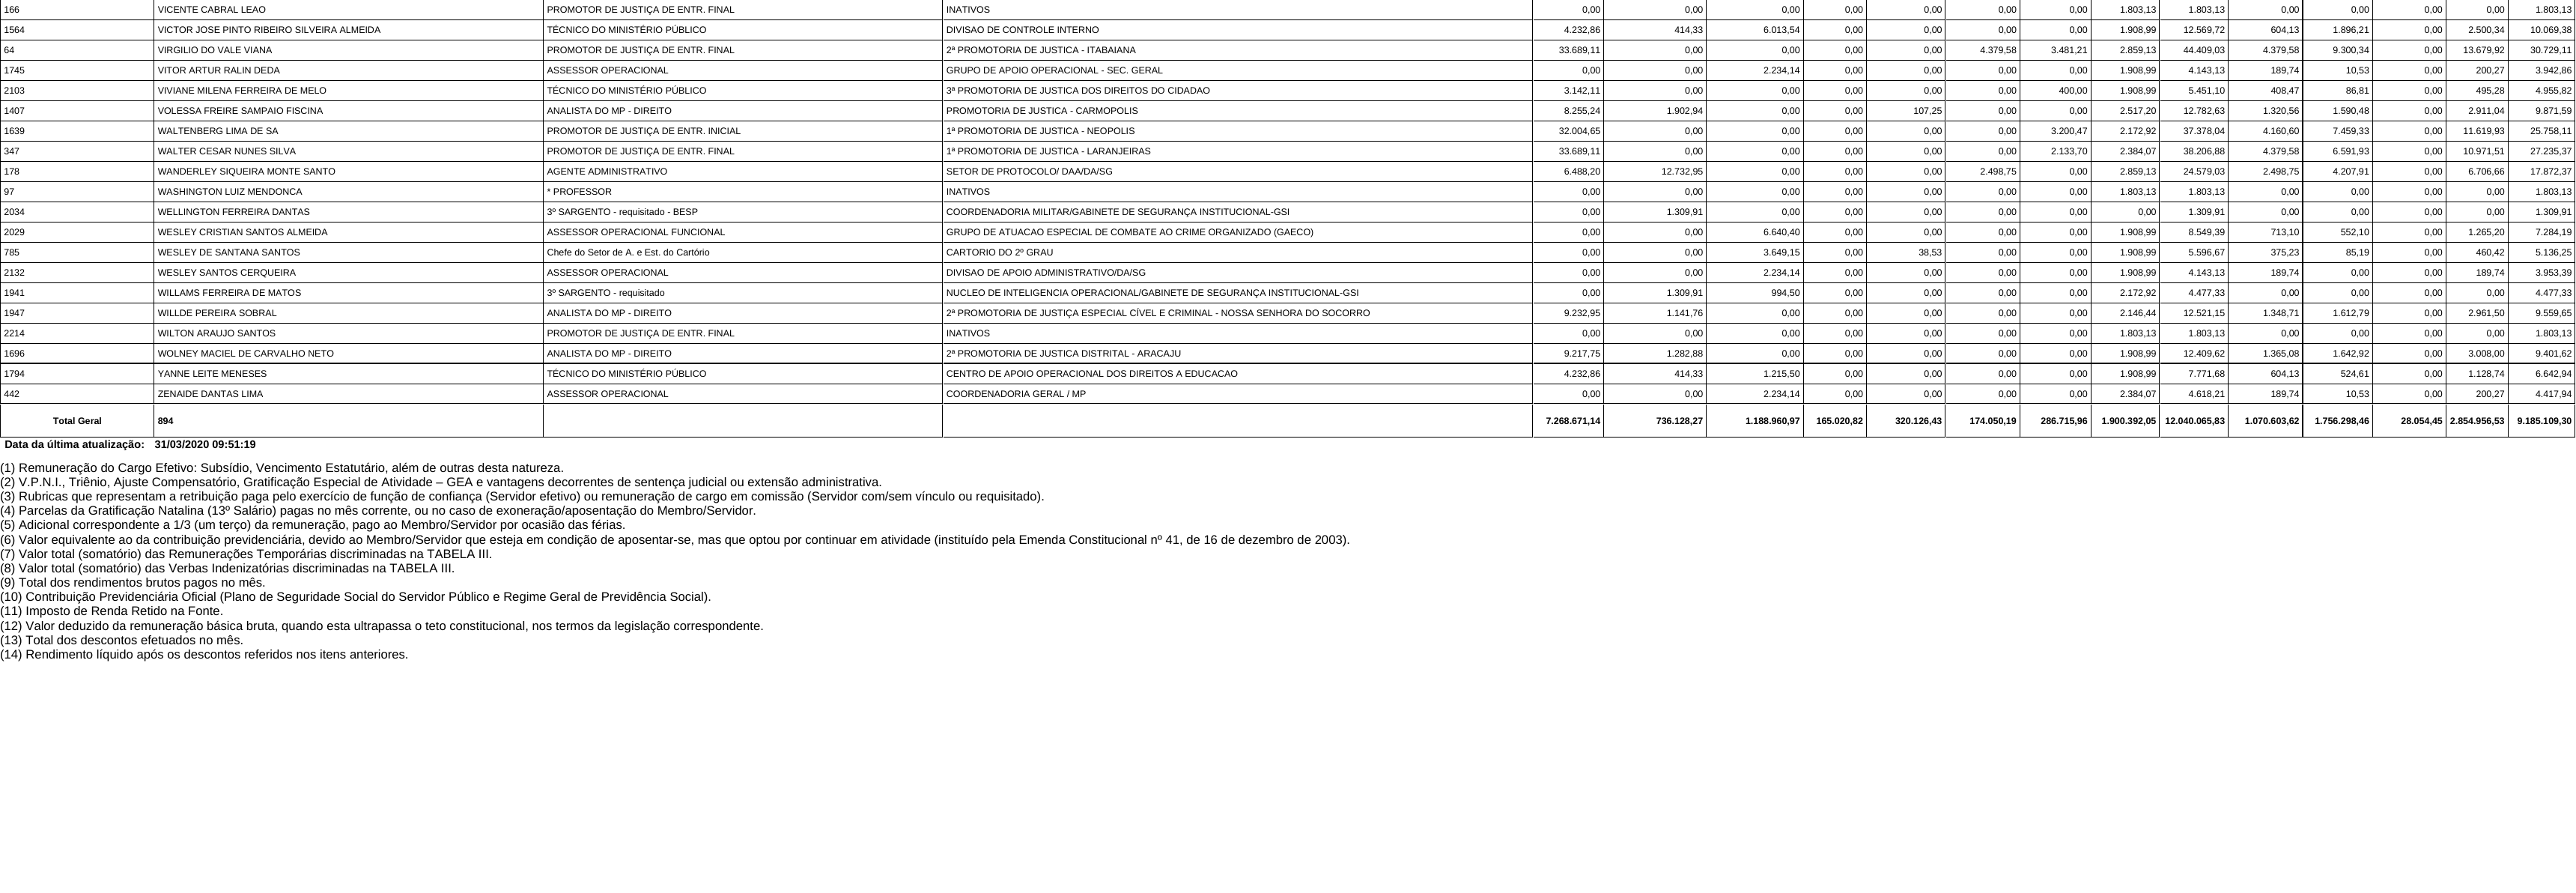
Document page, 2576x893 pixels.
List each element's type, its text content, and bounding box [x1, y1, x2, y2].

table_cell 0,00 [1604, 324, 1706, 343]
table_cell 1.908,99 [2092, 364, 2159, 384]
table_cell 1ª PROMOTORIA DE JUSTICA - LARANJEIRAS [944, 142, 1532, 161]
table_cell 0,00 [2092, 202, 2159, 222]
table_cell 0,00 [1804, 162, 1866, 181]
table_cell 165.020,82 [1804, 405, 1866, 437]
table_cell 2.234,14 [1707, 263, 1803, 282]
table_cell 604,13 [2229, 20, 2302, 40]
table_cell 33.689,11 [1534, 40, 1603, 60]
table_cell 1.215,50 [1707, 364, 1803, 384]
table_cell 1745 [1, 61, 154, 80]
table_cell 2.517,20 [2092, 101, 2159, 121]
table_cell 2132 [1, 263, 154, 282]
table_cell 0,00 [1946, 223, 2020, 242]
table_cell WILLDE PEREIRA SOBRAL [154, 303, 543, 323]
table_cell 0,00 [1534, 182, 1603, 202]
table_cell 0,00 [1867, 121, 1945, 141]
table_cell 347 [1, 142, 154, 161]
table_cell 0,00 [2229, 324, 2302, 343]
table_cell 1.141,76 [1604, 303, 1706, 323]
table_cell 0,00 [1804, 344, 1866, 363]
table_cell 0,00 [2229, 202, 2302, 222]
table_cell 178 [1, 162, 154, 181]
table_cell PROMOTORIA DE JUSTICA - CARMOPOLIS [944, 101, 1532, 121]
table_cell 6.013,54 [1707, 20, 1803, 40]
table_cell 2.911,04 [2446, 101, 2508, 121]
table_cell 0,00 [2373, 344, 2446, 363]
table_cell 1639 [1, 121, 154, 141]
table_cell 0,00 [1946, 324, 2020, 343]
table_cell 0,00 [1946, 364, 2020, 384]
table_cell 4.379,58 [1946, 40, 2020, 60]
table_cell 0,00 [2373, 182, 2446, 202]
table_cell 0,00 [1946, 384, 2020, 403]
table_cell 12.040.065,83 [2160, 405, 2228, 437]
table_cell 785 [1, 243, 154, 262]
table_cell 0,00 [1804, 20, 1866, 40]
table_cell 0,00 [1867, 364, 1945, 384]
table_cell 3ª PROMOTORIA DE JUSTICA DOS DIREITOS DO CIDADAO [944, 81, 1532, 100]
table_cell 0,00 [1867, 142, 1945, 161]
table_cell WANDERLEY SIQUEIRA MONTE SANTO [154, 162, 543, 181]
table_cell 12.409,62 [2160, 344, 2228, 363]
table_cell VIRGILIO DO VALE VIANA [154, 40, 543, 60]
table_cell 0,00 [1946, 243, 2020, 262]
table_cell 0,00 [1867, 162, 1945, 181]
table_cell 0,00 [2373, 223, 2446, 242]
table_cell 1.896,21 [2303, 20, 2372, 40]
table_cell YANNE LEITE MENESES [154, 364, 543, 384]
table_cell 4.143,13 [2160, 61, 2228, 80]
table_cell 0,00 [1707, 162, 1803, 181]
table_cell 5.451,10 [2160, 81, 2228, 100]
table_cell 0,00 [2373, 283, 2446, 303]
table_cell 9.401,62 [2509, 344, 2575, 363]
table_cell 0,00 [2446, 202, 2508, 222]
table_cell 0,00 [1534, 61, 1603, 80]
table_cell VICTOR JOSE PINTO RIBEIRO SILVEIRA ALMEIDA [154, 20, 543, 40]
table_cell 994,50 [1707, 283, 1803, 303]
table_cell 1.188.960,97 [1707, 405, 1803, 437]
table_header VICENTE CABRAL LEAO [154, 0, 543, 19]
table_cell 0,00 [2020, 223, 2091, 242]
table_cell 0,00 [1804, 243, 1866, 262]
table_cell 0,00 [2020, 202, 2091, 222]
table_header 0,00 [2020, 0, 2091, 19]
table_cell 3.008,00 [2446, 344, 2508, 363]
table_cell 0,00 [1534, 263, 1603, 282]
table_cell 0,00 [2303, 324, 2372, 343]
table_cell 9.185.109,30 [2509, 405, 2575, 437]
table_header INATIVOS [944, 0, 1532, 19]
table_header 0,00 [1867, 0, 1945, 19]
table_cell 0,00 [1804, 142, 1866, 161]
table_cell 0,00 [2303, 202, 2372, 222]
table_cell WASHINGTON LUIZ MENDONCA [154, 182, 543, 202]
table_cell 0,00 [1946, 142, 2020, 161]
table_cell 12.569,72 [2160, 20, 2228, 40]
table_cell 0,00 [2373, 202, 2446, 222]
table_cell 0,00 [2229, 283, 2302, 303]
table_header 1.803,13 [2160, 0, 2228, 19]
table_cell ASSESSOR OPERACIONAL [544, 263, 942, 282]
table_cell 0,00 [1534, 223, 1603, 242]
table_cell 31/03/2020 09:51:19 [154, 438, 2575, 460]
table_cell 1.803,13 [2509, 182, 2575, 202]
table_cell PROMOTOR DE JUSTIÇA DE ENTR. FINAL [544, 40, 942, 60]
table_cell 4.477,33 [2160, 283, 2228, 303]
table_cell 0,00 [1707, 324, 1803, 343]
table_cell 0,00 [1604, 40, 1706, 60]
table_cell 0,00 [1946, 20, 2020, 40]
table_cell 3º SARGENTO - requisitado [544, 283, 942, 303]
table_cell 1.908,99 [2092, 81, 2159, 100]
table_cell 4.379,58 [2229, 142, 2302, 161]
table_cell INATIVOS [944, 182, 1532, 202]
table_cell 0,00 [1604, 384, 1706, 403]
table_cell 1.908,99 [2092, 223, 2159, 242]
table_cell TÉCNICO DO MINISTÉRIO PÚBLICO [544, 364, 942, 384]
table_cell 0,00 [1804, 182, 1866, 202]
table_cell 0,00 [1604, 182, 1706, 202]
table_cell 0,00 [2303, 182, 2372, 202]
table_cell 0,00 [1804, 223, 1866, 242]
table_cell 0,00 [1867, 263, 1945, 282]
table_cell CENTRO DE APOIO OPERACIONAL DOS DIREITOS A EDUCACAO [944, 364, 1532, 384]
table_cell 0,00 [2373, 101, 2446, 121]
table_cell 37.378,04 [2160, 121, 2228, 141]
table_cell WESLEY SANTOS CERQUEIRA [154, 263, 543, 282]
table_cell 6.488,20 [1534, 162, 1603, 181]
table_cell 33.689,11 [1534, 142, 1603, 161]
table_cell 2103 [1, 81, 154, 100]
table_cell 0,00 [2020, 162, 2091, 181]
table_cell 0,00 [1867, 384, 1945, 403]
table_cell 0,00 [2020, 263, 2091, 282]
table_cell 2.384,07 [2092, 384, 2159, 403]
table_cell TÉCNICO DO MINISTÉRIO PÚBLICO [544, 81, 942, 100]
table_cell 4.143,13 [2160, 263, 2228, 282]
table_cell 6.642,94 [2509, 364, 2575, 384]
table_cell 894 [154, 405, 543, 437]
table_cell [544, 405, 942, 437]
table_cell 1.803,13 [2092, 324, 2159, 343]
table_cell 1564 [1, 20, 154, 40]
table_cell 0,00 [2020, 243, 2091, 262]
table_cell 0,00 [1804, 303, 1866, 323]
table_cell 1941 [1, 283, 154, 303]
table_cell 200,27 [2446, 61, 2508, 80]
table_cell 0,00 [1804, 364, 1866, 384]
table_cell VITOR ARTUR RALIN DEDA [154, 61, 543, 80]
table_cell 0,00 [1707, 182, 1803, 202]
table_header 166 [1, 0, 154, 19]
table_cell 414,33 [1604, 364, 1706, 384]
table_cell PROMOTOR DE JUSTIÇA DE ENTR. FINAL [544, 324, 942, 343]
table_cell 1.309,91 [2160, 202, 2228, 222]
table_cell 0,00 [2446, 283, 2508, 303]
table_cell 174.050,19 [1946, 405, 2020, 437]
table_cell GRUPO DE ATUACAO ESPECIAL DE COMBATE AO CRIME ORGANIZADO (GAECO) [944, 223, 1532, 242]
table_cell 9.300,34 [2303, 40, 2372, 60]
table_cell 189,74 [2229, 263, 2302, 282]
table_header 0,00 [1534, 0, 1603, 19]
table_cell 0,00 [2373, 121, 2446, 141]
table_cell 495,28 [2446, 81, 2508, 100]
table_cell 12.732,95 [1604, 162, 1706, 181]
table_cell 2.172,92 [2092, 283, 2159, 303]
table_cell 0,00 [2373, 162, 2446, 181]
table_cell 4.379,58 [2229, 40, 2302, 60]
table_cell VOLESSA FREIRE SAMPAIO FISCINA [154, 101, 543, 121]
table_cell 2029 [1, 223, 154, 242]
table_cell ANALISTA DO MP - DIREITO [544, 303, 942, 323]
table_cell TÉCNICO DO MINISTÉRIO PÚBLICO [544, 20, 942, 40]
table_cell 0,00 [1946, 182, 2020, 202]
table_cell 400,00 [2020, 81, 2091, 100]
table_cell Data da última atualização: [0, 438, 154, 460]
table_cell 0,00 [1707, 344, 1803, 363]
table_cell 0,00 [1804, 121, 1866, 141]
table_cell AGENTE ADMINISTRATIVO [544, 162, 942, 181]
table_cell 1.908,99 [2092, 20, 2159, 40]
table_cell 414,33 [1604, 20, 1706, 40]
table_cell 2.859,13 [2092, 162, 2159, 181]
table_cell 0,00 [1804, 61, 1866, 80]
table_cell 0,00 [1804, 40, 1866, 60]
table_cell 0,00 [1604, 263, 1706, 282]
table_header 0,00 [1604, 0, 1706, 19]
table_cell 11.619,93 [2446, 121, 2508, 141]
table_cell 4.207,91 [2303, 162, 2372, 181]
table_cell 1.908,99 [2092, 344, 2159, 363]
table_cell 5.136,25 [2509, 243, 2575, 262]
table_cell 0,00 [1534, 202, 1603, 222]
table_cell 30.729,11 [2509, 40, 2575, 60]
table_cell 4.477,33 [2509, 283, 2575, 303]
table_cell 320.126,43 [1867, 405, 1945, 437]
table_cell 4.232,86 [1534, 364, 1603, 384]
table_cell 9.232,95 [1534, 303, 1603, 323]
table_cell 0,00 [2020, 303, 2091, 323]
table_cell 0,00 [1867, 61, 1945, 80]
table_cell 0,00 [1804, 283, 1866, 303]
table_cell 8.255,24 [1534, 101, 1603, 121]
table_cell 0,00 [1707, 303, 1803, 323]
table_cell 1794 [1, 364, 154, 384]
table_cell 0,00 [1867, 202, 1945, 222]
table_cell ANALISTA DO MP - DIREITO [544, 101, 942, 121]
table_header 0,00 [1804, 0, 1866, 19]
table_cell * PROFESSOR [544, 182, 942, 202]
table_cell 0,00 [1946, 81, 2020, 100]
table_cell 0,00 [2373, 364, 2446, 384]
table_cell 0,00 [1946, 101, 2020, 121]
table_cell 713,10 [2229, 223, 2302, 242]
table_cell 442 [1, 384, 154, 403]
table_cell 9.871,59 [2509, 101, 2575, 121]
table_cell ZENAIDE DANTAS LIMA [154, 384, 543, 403]
table_cell 0,00 [1604, 243, 1706, 262]
table_cell 12.782,63 [2160, 101, 2228, 121]
table_cell NUCLEO DE INTELIGENCIA OPERACIONAL/GABINETE DE SEGURANÇA INSTITUCIONAL-GSI [944, 283, 1532, 303]
table_cell 107,25 [1867, 101, 1945, 121]
table_cell 0,00 [2020, 384, 2091, 403]
table_cell 1.128,74 [2446, 364, 2508, 384]
table_cell WALTER CESAR NUNES SILVA [154, 142, 543, 161]
table_cell 7.771,68 [2160, 364, 2228, 384]
table_cell 2.234,14 [1707, 61, 1803, 80]
table_cell 4.417,94 [2509, 384, 2575, 403]
table_cell 1947 [1, 303, 154, 323]
table_cell 32.004,65 [1534, 121, 1603, 141]
table_cell 0,00 [2303, 263, 2372, 282]
table_cell 0,00 [1867, 324, 1945, 343]
table_header 0,00 [2446, 0, 2508, 19]
table_cell 1407 [1, 101, 154, 121]
table_cell 189,74 [2446, 263, 2508, 282]
table_cell 0,00 [2373, 243, 2446, 262]
table_cell 2214 [1, 324, 154, 343]
table_cell 1.902,94 [1604, 101, 1706, 121]
table_cell 12.521,15 [2160, 303, 2228, 323]
table_cell 0,00 [1867, 283, 1945, 303]
table_cell 408,47 [2229, 81, 2302, 100]
table_cell 3º SARGENTO - requisitado - BESP [544, 202, 942, 222]
table_cell 1696 [1, 344, 154, 363]
table_cell 0,00 [1604, 121, 1706, 141]
table_cell 1.348,71 [2229, 303, 2302, 323]
table_cell 1.803,13 [2509, 324, 2575, 343]
table_cell VIVIANE MILENA FERREIRA DE MELO [154, 81, 543, 100]
table_cell 1.803,13 [2160, 324, 2228, 343]
table_cell 0,00 [1604, 81, 1706, 100]
table_cell 0,00 [2373, 384, 2446, 403]
table_cell 3.142,11 [1534, 81, 1603, 100]
table_cell 552,10 [2303, 223, 2372, 242]
table_cell 0,00 [2020, 283, 2091, 303]
table_cell 0,00 [1804, 324, 1866, 343]
table_cell GRUPO DE APOIO OPERACIONAL - SEC. GERAL [944, 61, 1532, 80]
table_cell 7.284,19 [2509, 223, 2575, 242]
table_cell 0,00 [2020, 364, 2091, 384]
table_cell 2.146,44 [2092, 303, 2159, 323]
table_cell 189,74 [2229, 61, 2302, 80]
table_cell 6.591,93 [2303, 142, 2372, 161]
table_cell 0,00 [1867, 81, 1945, 100]
table_cell 9.559,65 [2509, 303, 2575, 323]
table_cell (1) Remuneração do Cargo Efetivo: Subsídio, Vencimento Estatutário, além de outras desta natureza. (2) V.P.N.I., Triênio, Ajuste Compensatório, Gratificação Especial de Atividade – GEA e vantagens decorrentes de sentença judicial ou extensão administrativa. (3) Rubricas que representam a retribuição paga pelo exercício de função de confiança (Servidor efetivo) ou remuneração de cargo em comissão (Servidor com/sem vínculo ou requisitado). (4) Parcelas da Gratificação Natalina (13º Salário) pagas no mês corrente, ou no caso de exoneração/aposentação do Membro/Servidor. (5) Adicional correspondente a 1/3 (um terço) da remuneração, pago ao Membro/Servidor por ocasião das férias. (6) Valor equivalente ao da contribuição previdenciária, devido ao Membro/Servidor que esteja em condição de aposentar-se, mas que optou por continuar em atividade (instituído pela Emenda Constitucional nº 41, de 16 de dezembro de 2003). (7) Valor total (somatório) das Remunerações Temporárias discriminadas na TABELA III. (8) Valor total (somatório) das Verbas Indenizatórias discriminadas na TABELA III. (9) Total dos rendimentos brutos pagos no mês. (10) Contribuição Previdenciária Oficial (Plano de Seguridade Social do Servidor Público e Regime Geral de Previdência Social). (11) Imposto de Renda Retido na Fonte. (12) Valor deduzido da remuneração básica bruta, quando esta ultrapassa o teto constitucional, nos termos da legislação correspondente. (13) Total dos descontos efetuados no mês. (14) Rendimento líquido após os descontos referidos nos itens anteriores. [0, 461, 2575, 670]
table_cell 2.961,50 [2446, 303, 2508, 323]
table_cell PROMOTOR DE JUSTIÇA DE ENTR. FINAL [544, 142, 942, 161]
table_cell 524,61 [2303, 364, 2372, 384]
table_cell 0,00 [2446, 182, 2508, 202]
table_cell 0,00 [1804, 263, 1866, 282]
table_cell 9.217,75 [1534, 344, 1603, 363]
table_cell DIVISAO DE CONTROLE INTERNO [944, 20, 1532, 40]
table_cell 0,00 [1707, 81, 1803, 100]
table_cell DIVISAO DE APOIO ADMINISTRATIVO/DA/SG [944, 263, 1532, 282]
table_cell 1ª PROMOTORIA DE JUSTICA - NEOPOLIS [944, 121, 1532, 141]
table_cell 1.900.392,05 [2092, 405, 2159, 437]
table_cell ANALISTA DO MP - DIREITO [544, 344, 942, 363]
table_cell COORDENADORIA MILITAR/GABINETE DE SEGURANÇA INSTITUCIONAL-GSI [944, 202, 1532, 222]
table_cell 0,00 [1707, 142, 1803, 161]
table_cell 736.128,27 [1604, 405, 1706, 437]
table_cell 0,00 [1804, 384, 1866, 403]
table_cell 6.640,40 [1707, 223, 1803, 242]
table_cell 8.549,39 [2160, 223, 2228, 242]
table_cell 3.649,15 [1707, 243, 1803, 262]
table_cell 2.498,75 [1946, 162, 2020, 181]
table_cell PROMOTOR DE JUSTIÇA DE ENTR. INICIAL [544, 121, 942, 141]
table_cell 0,00 [2373, 40, 2446, 60]
table_cell 0,00 [1867, 303, 1945, 323]
table_cell 6.706,66 [2446, 162, 2508, 181]
table_cell 2.854.956,53 [2446, 405, 2508, 437]
table_cell 0,00 [1604, 61, 1706, 80]
table_header 0,00 [2229, 0, 2302, 19]
table_cell 0,00 [1946, 263, 2020, 282]
table_header 0,00 [2303, 0, 2372, 19]
table_cell 604,13 [2229, 364, 2302, 384]
table_cell 1.282,88 [1604, 344, 1706, 363]
table_cell WOLNEY MACIEL DE CARVALHO NETO [154, 344, 543, 363]
table_cell 0,00 [1604, 142, 1706, 161]
table_cell 3.953,39 [2509, 263, 2575, 282]
table_cell 0,00 [2020, 182, 2091, 202]
table_cell 0,00 [1534, 324, 1603, 343]
table_cell 0,00 [1946, 61, 2020, 80]
table_cell 0,00 [1707, 121, 1803, 141]
table_cell 0,00 [2373, 61, 2446, 80]
table_cell 1.309,91 [1604, 202, 1706, 222]
table_cell 1.612,79 [2303, 303, 2372, 323]
table_cell 25.758,11 [2509, 121, 2575, 141]
table_cell 0,00 [1804, 81, 1866, 100]
table_cell 2.859,13 [2092, 40, 2159, 60]
table_cell CARTORIO DO 2º GRAU [944, 243, 1532, 262]
table_cell 10.971,51 [2446, 142, 2508, 161]
table_cell Total Geral [1, 405, 154, 437]
table_cell 10,53 [2303, 61, 2372, 80]
table_header 0,00 [1707, 0, 1803, 19]
table_cell 4.160,60 [2229, 121, 2302, 141]
table_cell WESLEY CRISTIAN SANTOS ALMEIDA [154, 223, 543, 242]
table_cell 0,00 [1867, 344, 1945, 363]
table_cell 0,00 [1946, 202, 2020, 222]
table_cell 28.054,45 [2373, 405, 2446, 437]
table_cell 10.069,38 [2509, 20, 2575, 40]
table_cell 0,00 [1946, 303, 2020, 323]
table_header 0,00 [1946, 0, 2020, 19]
table_cell 27.235,37 [2509, 142, 2575, 161]
table_cell 2ª PROMOTORIA DE JUSTIÇA ESPECIAL CÍVEL E CRIMINAL - NOSSA SENHORA DO SOCORRO [944, 303, 1532, 323]
table_cell 10,53 [2303, 384, 2372, 403]
table_cell 0,00 [1534, 384, 1603, 403]
table_cell 1.908,99 [2092, 61, 2159, 80]
table_cell 0,00 [2373, 81, 2446, 100]
table_cell 0,00 [1867, 223, 1945, 242]
table_cell 64 [1, 40, 154, 60]
table_cell 17.872,37 [2509, 162, 2575, 181]
table_cell 0,00 [2020, 61, 2091, 80]
table_cell ASSESSOR OPERACIONAL FUNCIONAL [544, 223, 942, 242]
table_cell 7.459,33 [2303, 121, 2372, 141]
table_cell 4.955,82 [2509, 81, 2575, 100]
table_cell 3.481,21 [2020, 40, 2091, 60]
table_cell 0,00 [1534, 283, 1603, 303]
table_cell [944, 405, 1532, 437]
table_cell 13.679,92 [2446, 40, 2508, 60]
table_cell 0,00 [1867, 182, 1945, 202]
table_cell 1.803,13 [2092, 182, 2159, 202]
table_cell 0,00 [1946, 283, 2020, 303]
table_cell 0,00 [1867, 40, 1945, 60]
table_cell 0,00 [1707, 101, 1803, 121]
table_cell 0,00 [2373, 324, 2446, 343]
table_cell 0,00 [1946, 344, 2020, 363]
table_header 1.803,13 [2509, 0, 2575, 19]
table_cell 1.320,56 [2229, 101, 2302, 121]
table_cell 1.908,99 [2092, 263, 2159, 282]
table_cell 4.232,86 [1534, 20, 1603, 40]
table_cell 0,00 [1707, 202, 1803, 222]
table_header PROMOTOR DE JUSTIÇA DE ENTR. FINAL [544, 0, 942, 19]
table_cell 1.803,13 [2160, 182, 2228, 202]
table_cell ASSESSOR OPERACIONAL [544, 61, 942, 80]
table_cell 1.590,48 [2303, 101, 2372, 121]
table_cell WILTON ARAUJO SANTOS [154, 324, 543, 343]
table_cell 38.206,88 [2160, 142, 2228, 161]
table_cell 2.384,07 [2092, 142, 2159, 161]
table_cell 0,00 [1707, 40, 1803, 60]
table_cell 0,00 [1804, 101, 1866, 121]
table_cell 38,53 [1867, 243, 1945, 262]
table_header 1.803,13 [2092, 0, 2159, 19]
table_cell 0,00 [2373, 20, 2446, 40]
table_cell 0,00 [2373, 303, 2446, 323]
table_cell 86,81 [2303, 81, 2372, 100]
table_cell 1.365,08 [2229, 344, 2302, 363]
table_header 0,00 [2373, 0, 2446, 19]
table_cell 2ª PROMOTORIA DE JUSTICA - ITABAIANA [944, 40, 1532, 60]
table_cell 5.596,67 [2160, 243, 2228, 262]
table_cell 0,00 [2373, 142, 2446, 161]
table_cell 7.268.671,14 [1534, 405, 1603, 437]
table_cell 2.498,75 [2229, 162, 2302, 181]
table_cell WILLAMS FERREIRA DE MATOS [154, 283, 543, 303]
table_cell 2ª PROMOTORIA DE JUSTICA DISTRITAL - ARACAJU [944, 344, 1532, 363]
table_cell 0,00 [1867, 20, 1945, 40]
table_cell 2034 [1, 202, 154, 222]
table_cell 286.715,96 [2020, 405, 2091, 437]
table_cell 3.942,86 [2509, 61, 2575, 80]
table_cell 2.500,34 [2446, 20, 2508, 40]
table_cell 2.172,92 [2092, 121, 2159, 141]
table_cell 200,27 [2446, 384, 2508, 403]
table_cell 460,42 [2446, 243, 2508, 262]
table_cell 189,74 [2229, 384, 2302, 403]
table_cell ASSESSOR OPERACIONAL [544, 384, 942, 403]
table_cell 2.234,14 [1707, 384, 1803, 403]
table_cell 0,00 [2020, 344, 2091, 363]
table_cell 0,00 [1534, 243, 1603, 262]
table_cell 1.265,20 [2446, 223, 2508, 242]
table_cell WESLEY DE SANTANA SANTOS [154, 243, 543, 262]
table_cell 0,00 [2020, 101, 2091, 121]
table_cell 0,00 [1946, 121, 2020, 141]
table_cell 1.309,91 [2509, 202, 2575, 222]
table_cell 1.070.603,62 [2229, 405, 2302, 437]
table_cell 0,00 [2303, 283, 2372, 303]
table_cell WALTENBERG LIMA DE SA [154, 121, 543, 141]
table_cell 0,00 [2020, 20, 2091, 40]
table_cell 3.200,47 [2020, 121, 2091, 141]
table_cell 24.579,03 [2160, 162, 2228, 181]
table_cell 375,23 [2229, 243, 2302, 262]
table_cell SETOR DE PROTOCOLO/ DAA/DA/SG [944, 162, 1532, 181]
table_cell 1.756.298,46 [2303, 405, 2372, 437]
table_cell 0,00 [2020, 324, 2091, 343]
table_cell 1.908,99 [2092, 243, 2159, 262]
table_cell 0,00 [1604, 223, 1706, 242]
table_cell 2.133,70 [2020, 142, 2091, 161]
table_cell 0,00 [2229, 182, 2302, 202]
table_cell 0,00 [1804, 202, 1866, 222]
table_cell 44.409,03 [2160, 40, 2228, 60]
table_cell 1.309,91 [1604, 283, 1706, 303]
table_cell 1.642,92 [2303, 344, 2372, 363]
table_cell 97 [1, 182, 154, 202]
table_cell WELLINGTON FERREIRA DANTAS [154, 202, 543, 222]
table_cell 0,00 [2446, 324, 2508, 343]
table_cell 0,00 [2373, 263, 2446, 282]
table_cell 4.618,21 [2160, 384, 2228, 403]
table_cell Chefe do Setor de A. e Est. do Cartório [544, 243, 942, 262]
table_cell INATIVOS [944, 324, 1532, 343]
table_cell 85,19 [2303, 243, 2372, 262]
table_cell COORDENADORIA GERAL / MP [944, 384, 1532, 403]
